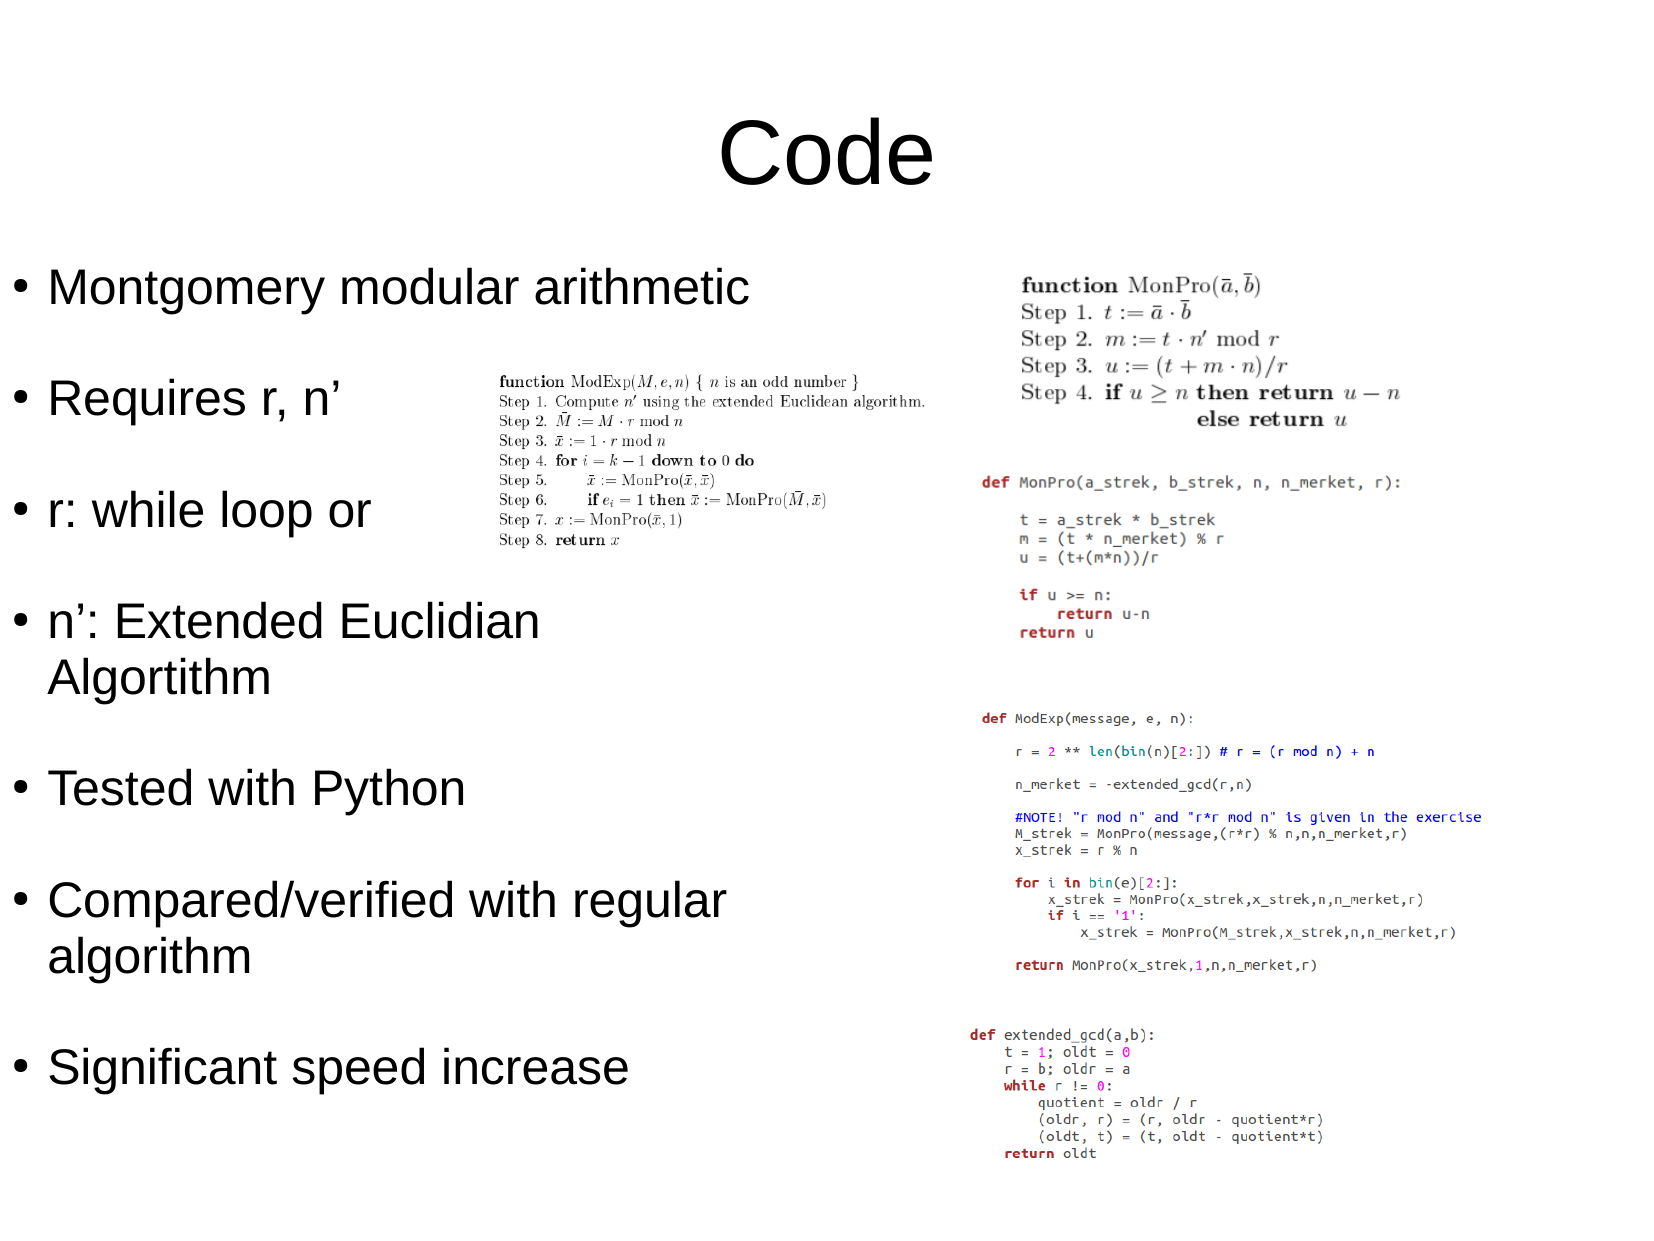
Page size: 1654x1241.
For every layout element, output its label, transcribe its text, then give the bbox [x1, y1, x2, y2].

picture [756, 361, 945, 556]
picture [980, 472, 1418, 643]
picture [992, 269, 1430, 438]
picture [968, 1027, 1335, 1170]
picture [980, 711, 1492, 981]
title Code [82, 49, 1571, 257]
subtitle Montgomery modular arithmetic Requires r, n’ r: while loop or n’: Extended Euclidian Algortithm Tested with Python Compared/verified with regular algorithm Significant speed increase [11, 258, 756, 1096]
